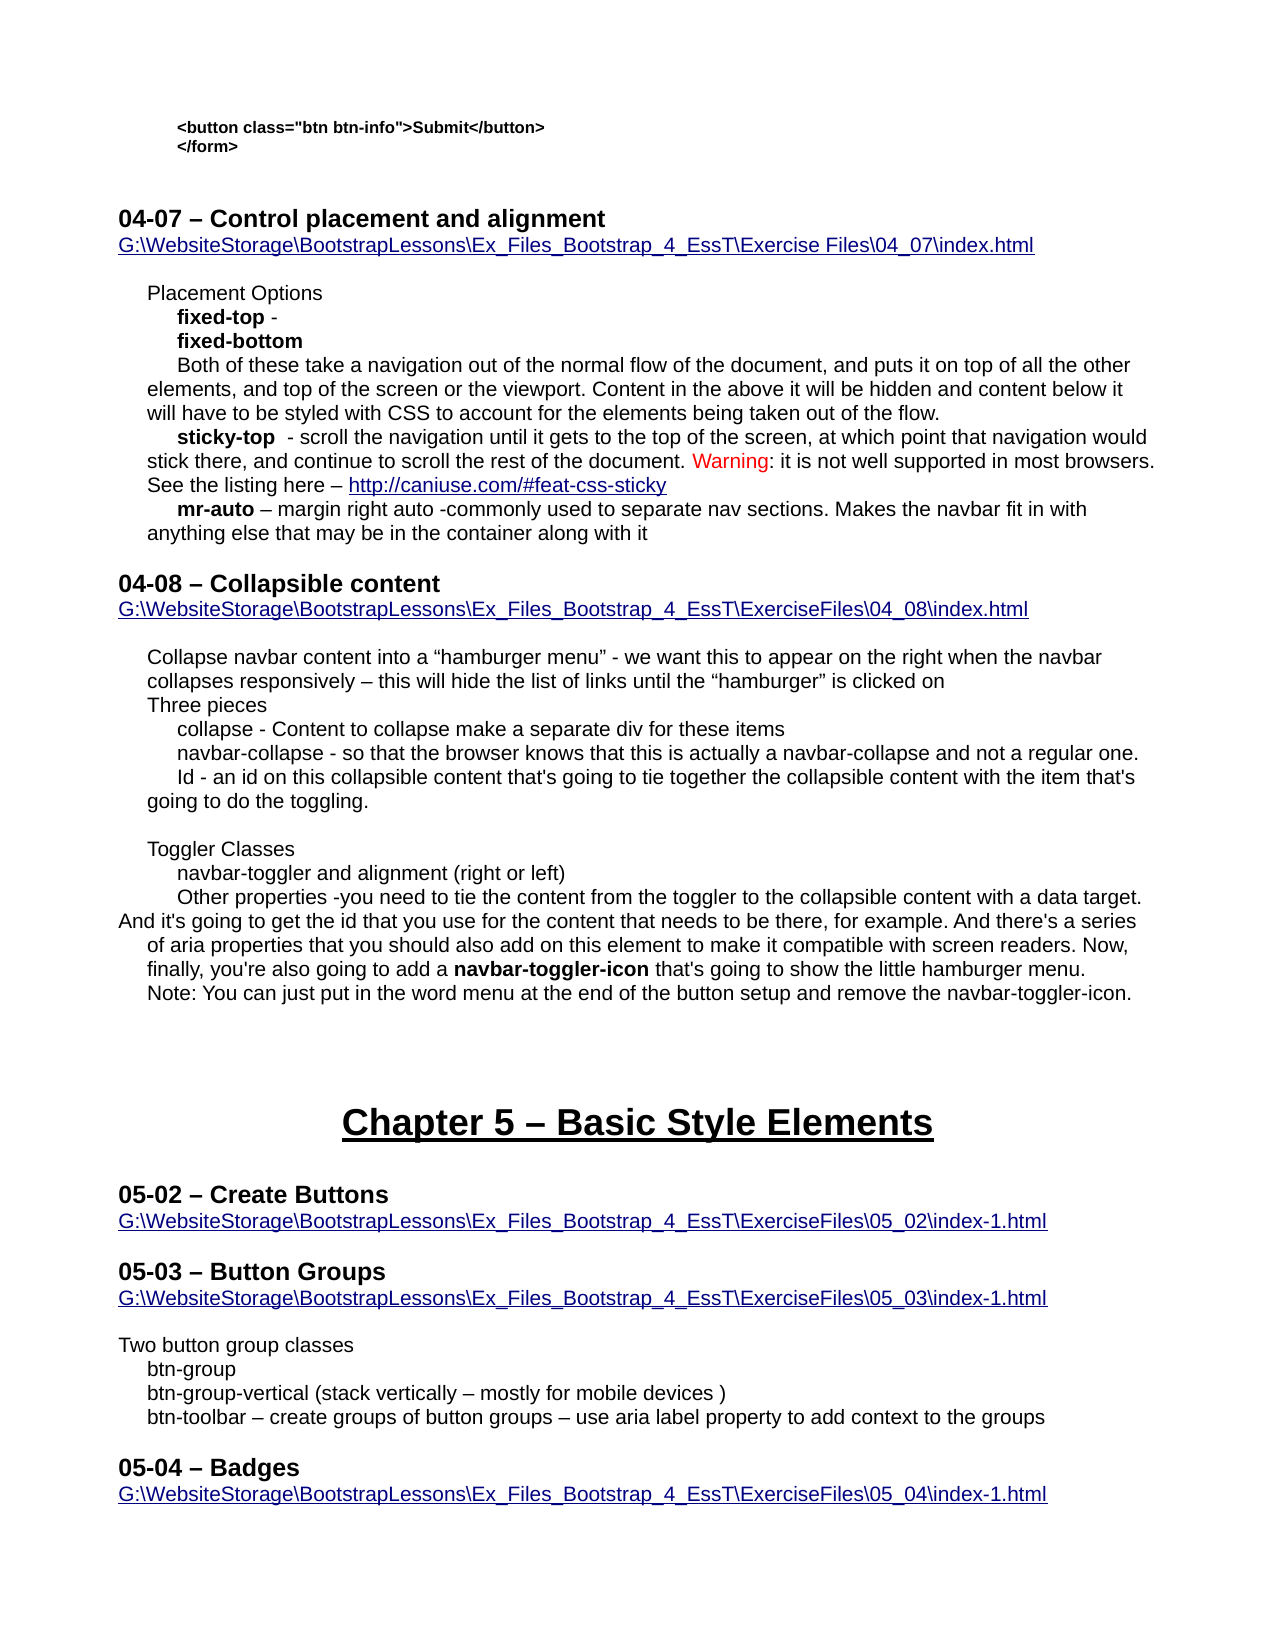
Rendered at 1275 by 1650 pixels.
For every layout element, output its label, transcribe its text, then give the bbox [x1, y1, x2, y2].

text G:\WebsiteStorage\BootstrapLessons\Ex_Files_Bootstrap_4_EssT\ExerciseFiles\05_03\index-1.html [118, 1285, 1157, 1309]
text btn-group-vertical (stack vertically – mostly for mobile devices ) [118, 1381, 1157, 1405]
text Toggler Classes [118, 837, 1157, 861]
text Other properties -you need to tie the content from the toggler to the collapsible content with a data target. [118, 885, 1157, 909]
text Collapse navbar content into a “hamburger menu” - we want this to appear on the right when the navbar collapses responsively – this will hide the list of links until the “hamburger” is clicked on [118, 645, 1157, 693]
text fixed-bottom [118, 329, 1157, 353]
text mr-auto – margin right auto -commonly used to separate nav sections. Makes the navbar fit in with anything else that may be in the container along with it [118, 497, 1157, 544]
text <button class="btn btn-info">Submit</button> [118, 118, 1157, 137]
text Placement Options [118, 281, 1157, 305]
subtitle 04-08 – Collapsible content [118, 568, 1157, 597]
text Both of these take a navigation out of the normal flow of the document, and puts it on top of all the other elements, and top of the screen or the viewport. Content in the above it will be hidden and content below it will have to be styled with CSS to account for the elements being taken out of the flow. [118, 353, 1157, 425]
text Two button group classes [118, 1333, 1157, 1357]
text fixed-top - [118, 305, 1157, 329]
subtitle 04-07 – Control placement and alignment [118, 204, 1157, 233]
text btn-toolbar – create groups of button groups – use aria label property to add context to the groups [118, 1405, 1157, 1429]
text Note: You can just put in the word menu at the end of the button setup and remove the navbar-toggler-icon. [118, 981, 1157, 1004]
text Id - an id on this collapsible content that's going to tie together the collapsible content with the item that's going to do the toggling. [118, 765, 1157, 813]
text sticky-top - scroll the navigation until it gets to the top of the screen, at which point that navigation would stick there, and continue to scroll the rest of the document. Warning: it is not well supported in most browsers. See the listing here – http://caniuse.com/#feat-css-sticky [118, 425, 1157, 497]
text G:\WebsiteStorage\BootstrapLessons\Ex_Files_Bootstrap_4_EssT\Exercise Files\04_07\index.html [118, 233, 1157, 257]
subtitle 05-02 – Create Buttons [118, 1180, 1157, 1209]
text btn-group [118, 1357, 1157, 1381]
text G:\WebsiteStorage\BootstrapLessons\Ex_Files_Bootstrap_4_EssT\ExerciseFiles\05_02\index-1.html [118, 1209, 1157, 1233]
subtitle 05-03 – Button Groups [118, 1257, 1157, 1285]
text navbar-toggler and alignment (right or left) [118, 861, 1157, 885]
subtitle 05-04 – Badges [118, 1453, 1157, 1482]
subtitle Chapter 5 – Basic Style Elements [118, 1100, 1157, 1143]
text And it's going to get the id that you use for the content that needs to be there, for example. And there's a series of aria properties that you should also add on this element to make it compatible with screen readers. Now, finally, you're also going to add a navbar-toggler-icon that's going to show the little hamburger menu. [118, 909, 1157, 981]
text Three pieces [118, 693, 1157, 717]
text collapse - Content to collapse make a separate div for these items [118, 717, 1157, 741]
text G:\WebsiteStorage\BootstrapLessons\Ex_Files_Bootstrap_4_EssT\ExerciseFiles\05_04\index-1.html [118, 1482, 1157, 1506]
text G:\WebsiteStorage\BootstrapLessons\Ex_Files_Bootstrap_4_EssT\ExerciseFiles\04_08\index.html [118, 597, 1157, 621]
text navbar-collapse - so that the browser knows that this is actually a navbar-collapse and not a regular one. [118, 741, 1157, 765]
text </form> [118, 137, 1157, 156]
